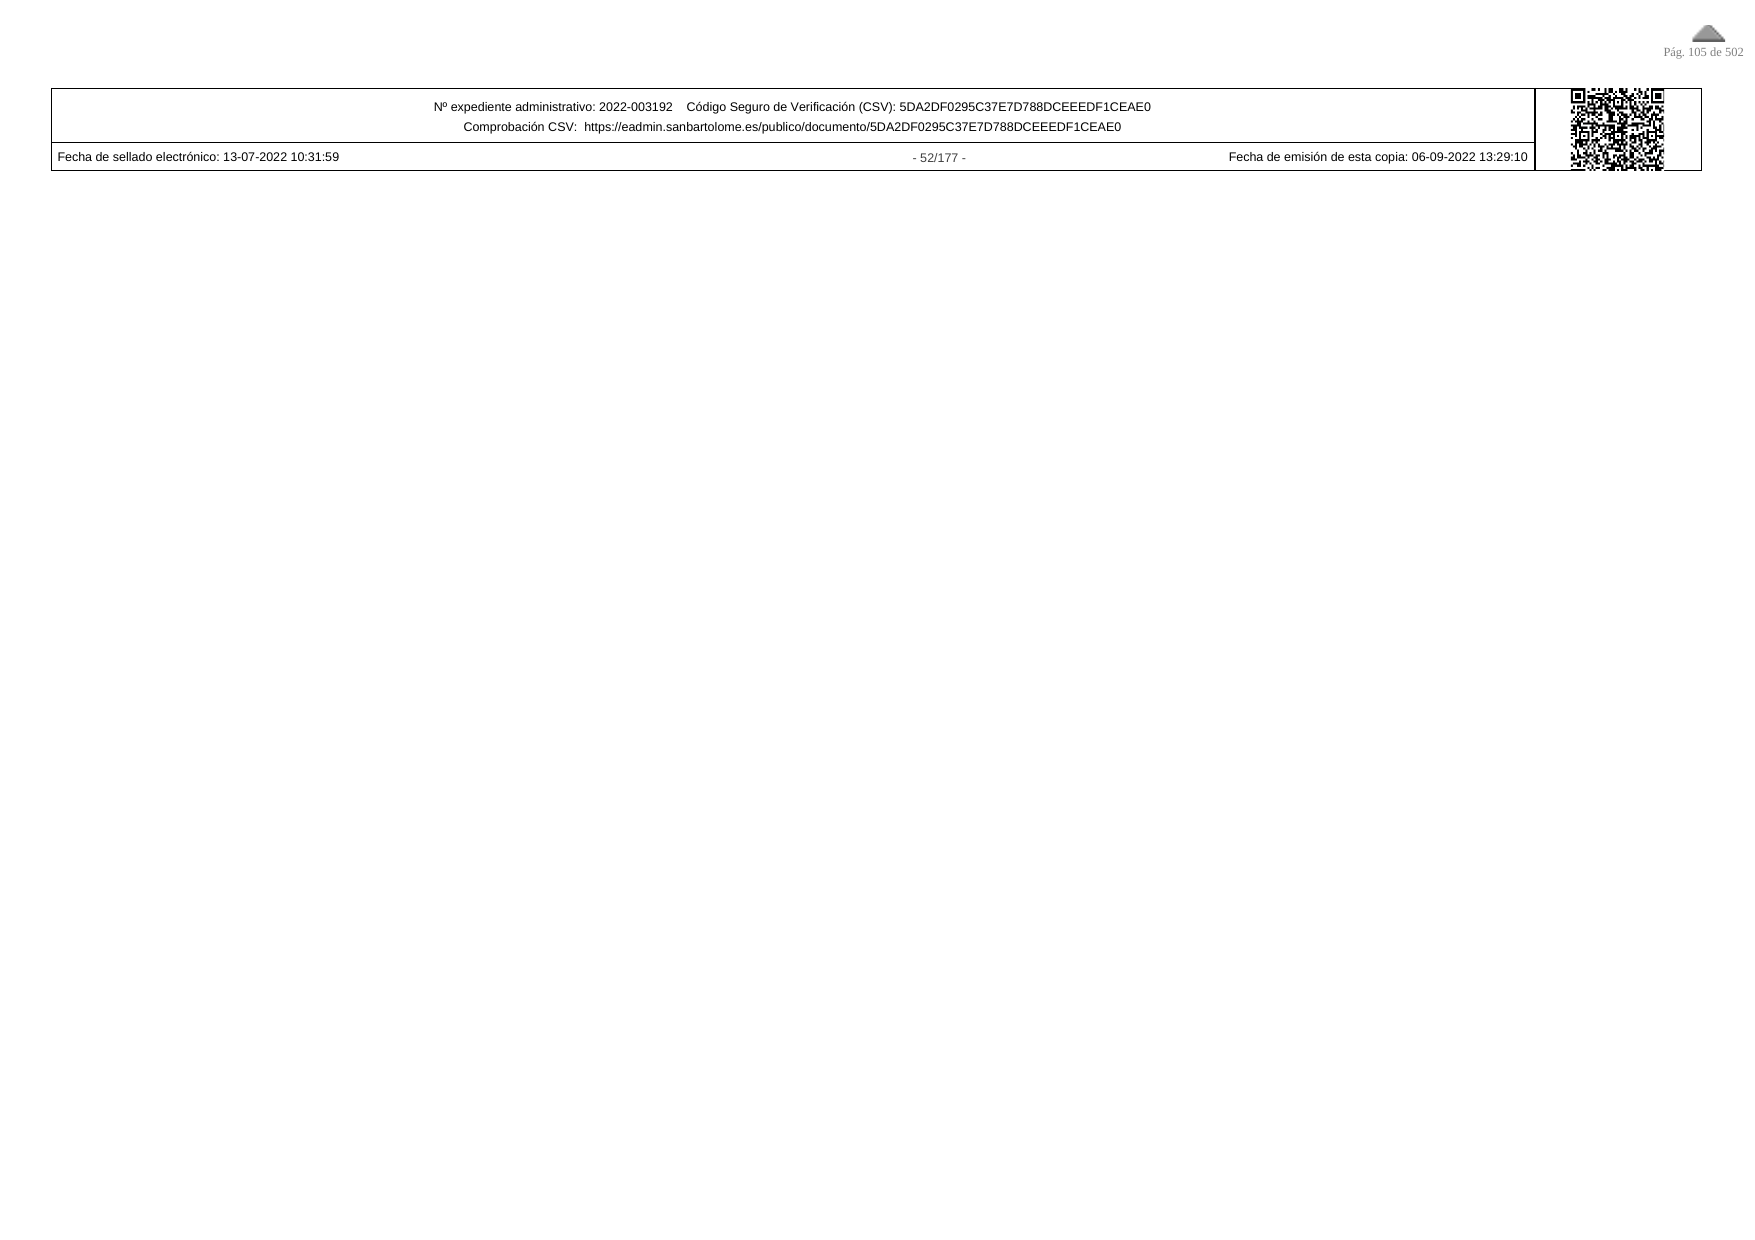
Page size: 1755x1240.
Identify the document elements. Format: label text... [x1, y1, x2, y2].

picture [1691, 25, 1726, 42]
table_header [1665, 89, 1701, 170]
table_header [1536, 89, 1570, 170]
picture [1570, 88, 1665, 171]
table_cell Fecha de sellado electrónico: 13-07-2022 10:31:59 - 52/177 - Fecha de emisión de esta copia: 06-09-2022 13:29:10 [52, 143, 1534, 170]
table_cell Nº expediente administrativo: 2022-003192 Código Seguro de Verificación (CSV): 5DA2DF0295C37E7D788DCEEEDF1CEAE0 Comprobación CSV: https://eadmin.sanbartolome.es/publico/documento/5DA2DF0295C37E7D788DCEEEDF1CEAE0 [52, 89, 1534, 142]
